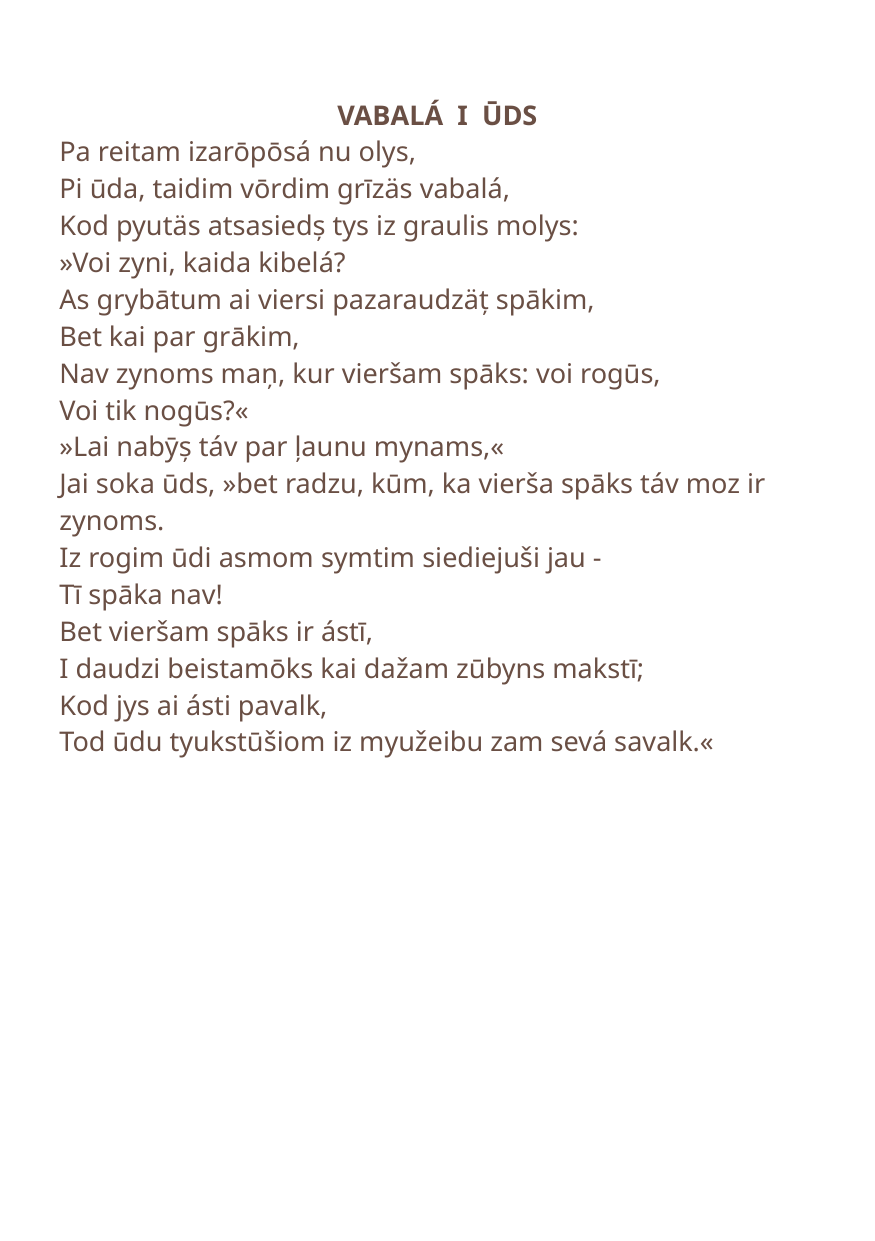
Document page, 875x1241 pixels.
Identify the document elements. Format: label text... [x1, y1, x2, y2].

text I daudzi beistamōks kai dažam zūbyns makstī; [59, 649, 815, 686]
text Pa reitam izarōpōsá nu olys, [59, 133, 815, 170]
text Jai soka ūds, »bet radzu, kūm, ka vierša spāks táv moz ir zynoms. [59, 465, 815, 538]
text Kod pyutäs atsasiedș tys iz graulis molys: [59, 207, 815, 243]
text VABALÁ I ŪDS [59, 96, 815, 133]
text Kod jys ai ásti pavalk, [59, 686, 815, 723]
text »Voi zyni, kaida kibelá? [59, 243, 815, 280]
text Tod ūdu tyukstūšiom iz myužeibu zam sevá savalk.« [59, 723, 815, 760]
text Bet vieršam spāks ir ástī, [59, 612, 815, 649]
text Tī spāka nav! [59, 575, 815, 612]
text Pi ūda, taidim vōrdim grīzäs vabalá, [59, 170, 815, 207]
text Iz rogim ūdi asmom symtim siediejuši jau - [59, 538, 815, 575]
text Voi tik nogūs?« [59, 391, 815, 428]
text As grybātum ai viersi pazaraudzäț spākim, [59, 280, 815, 317]
text Bet kai par grākim, [59, 317, 815, 354]
text Nav zynoms maņ, kur vieršam spāks: voi rogūs, [59, 354, 815, 391]
text »Lai nabȳș táv par ļaunu mynams,« [59, 428, 815, 465]
